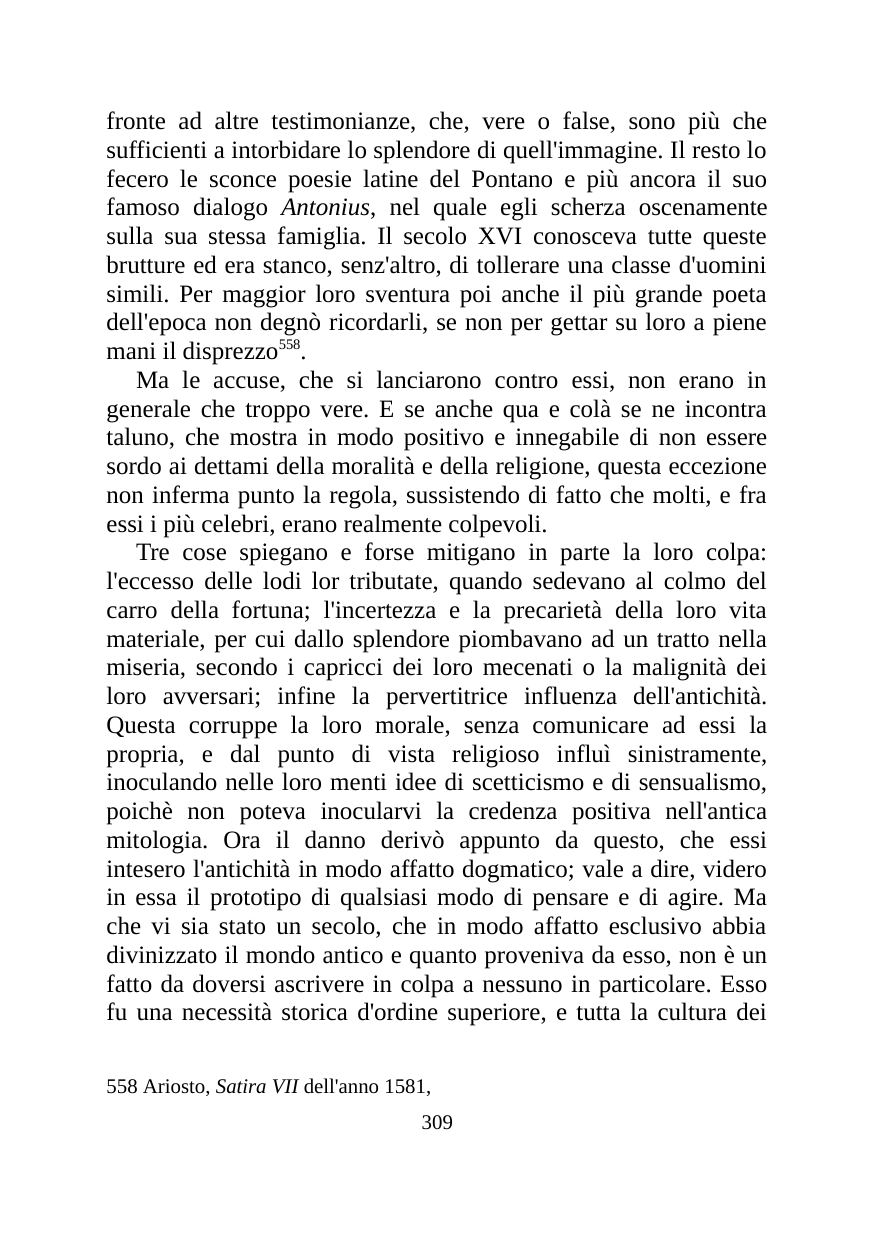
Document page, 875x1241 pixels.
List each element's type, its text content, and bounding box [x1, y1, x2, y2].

text Ariosto, Satira VII dell'anno 1581, [106, 1074, 768, 1098]
text Tre cose spiegano e forse mitigano in parte la loro colpa: l'eccesso delle lodi lor tributate, quando sedevano al colmo del carro della fortuna; l'incertezza e la precarietà della loro vita materiale, per cui dallo splendore piombavano ad un tratto nella miseria, secondo i capricci dei loro mecenati o la malignità dei loro avversari; infine la pervertitrice influenza dell'antichità. Questa corruppe la loro morale, senza comunicare ad essi la propria, e dal punto di vista religioso influì sinistramente, inoculando nelle loro menti idee di scetticismo e di sensualismo, poichè non poteva inocularvi la credenza positiva nell'antica mitologia. Ora il danno derivò appunto da questo, che essi intesero l'antichità in modo affatto dogmatico; vale a dire, videro in essa il prototipo di qualsiasi modo di pensare e di agire. Ma che vi sia stato un secolo, che in modo affatto esclusivo abbia divinizzato il mondo antico e quanto proveniva da esso, non è un fatto da doversi ascrivere in colpa a nessuno in particolare. Esso fu una necessità storica d'ordine superiore, e tutta la cultura dei [106, 537, 768, 1026]
text Ma le accuse, che si lanciarono contro essi, non erano in generale che troppo vere. E se anche qua e colà se ne incontra taluno, che mostra in modo positivo e innegabile di non essere sordo ai dettami della moralità e della religione, questa eccezione non inferma punto la regola, sussistendo di fatto che molti, e fra essi i più celebri, erano realmente colpevoli. [106, 365, 768, 537]
text fronte ad altre testimonianze, che, vere o false, sono più che sufficienti a intorbidare lo splendore di quell'immagine. Il resto lo fecero le sconce poesie latine del Pontano e più ancora il suo famoso dialogo Antonius, nel quale egli scherza oscenamente sulla sua stessa famiglia. Il secolo XVI conosceva tutte queste brutture ed era stanco, senz'altro, di tollerare una classe d'uomini simili. Per maggior loro sventura poi anche il più grande poeta dell'epoca non degnò ricordarli, se non per gettar su loro a piene mani il disprezzo. [106, 106, 768, 365]
